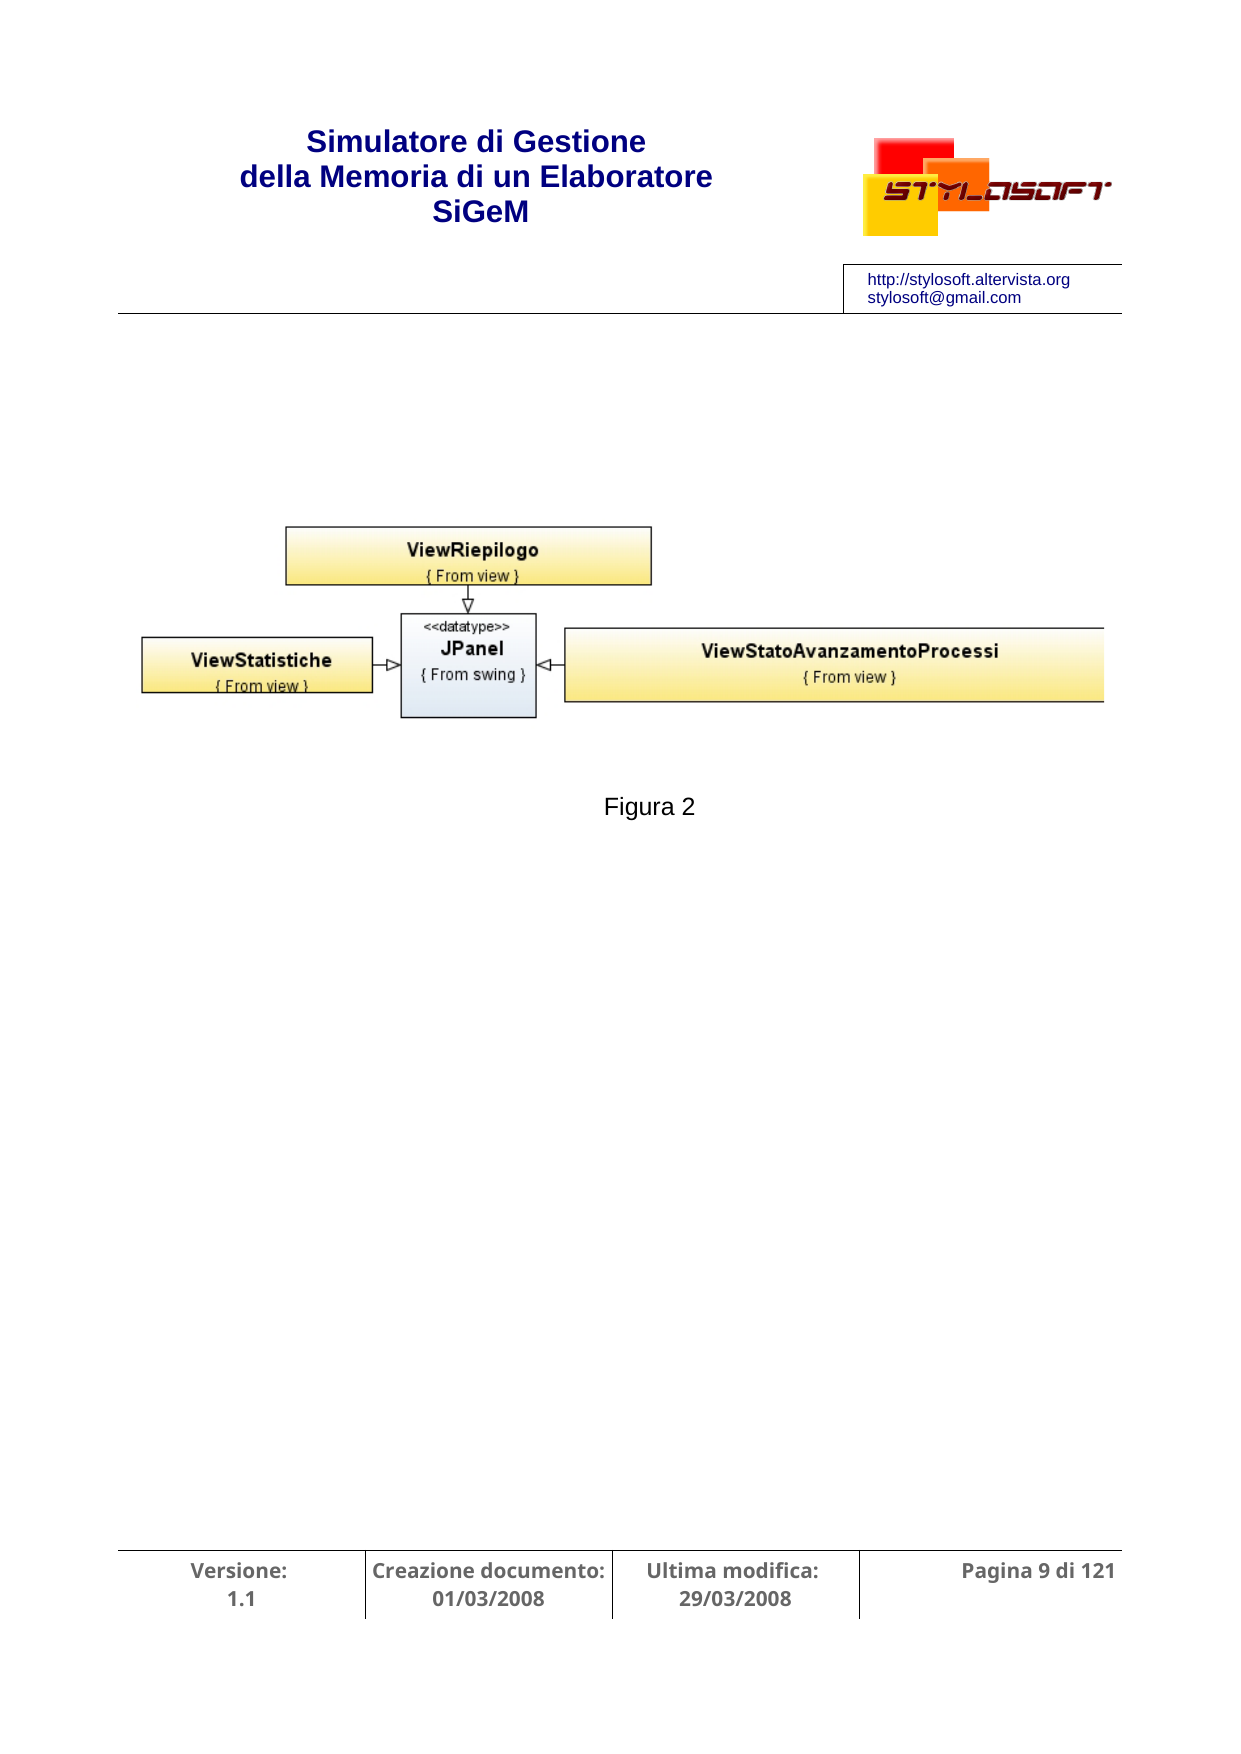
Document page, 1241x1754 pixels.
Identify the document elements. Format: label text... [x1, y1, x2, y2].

text Figura 2 [136, 793, 1104, 821]
picture [848, 123, 1117, 247]
